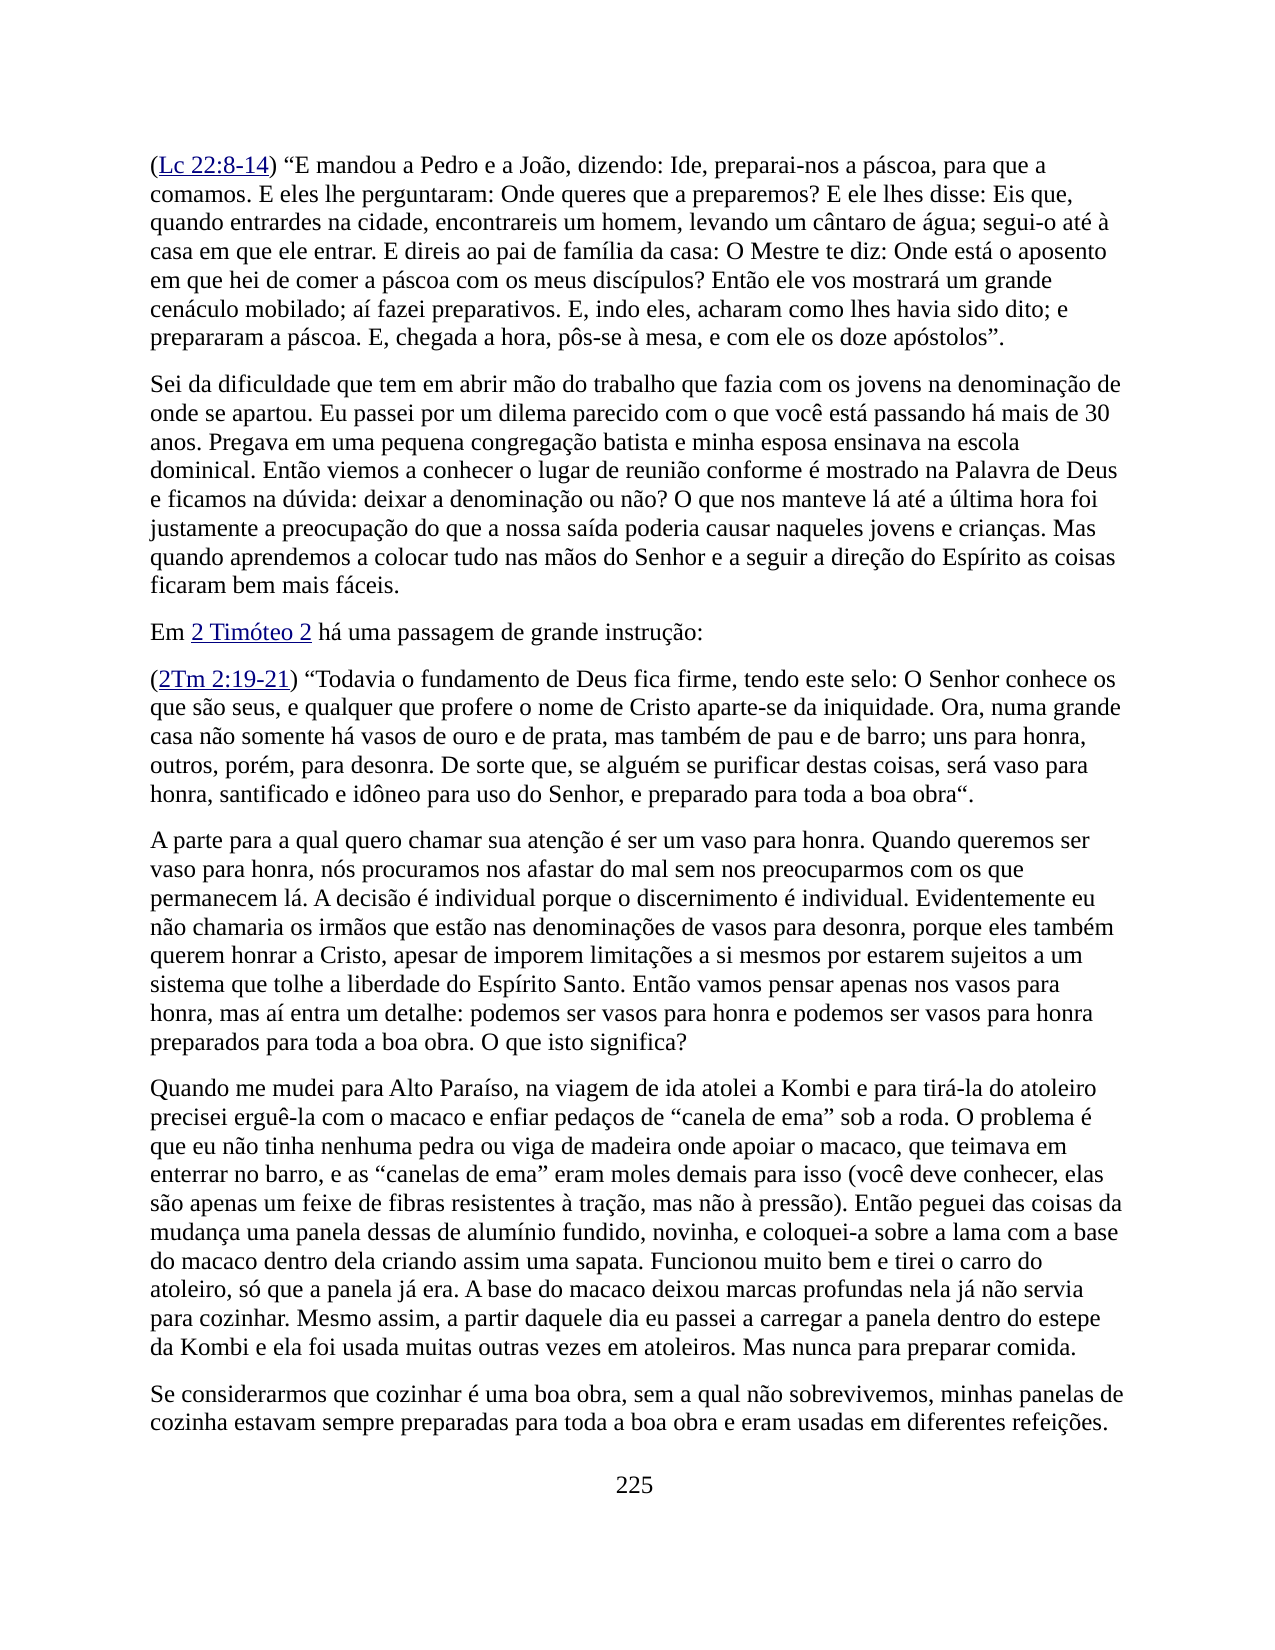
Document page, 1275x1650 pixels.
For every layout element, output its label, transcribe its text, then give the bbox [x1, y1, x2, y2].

text Em 2 Timóteo 2 há uma passagem de grande instrução: [150, 617, 1125, 646]
text (2Tm 2:19-21) “Todavia o fundamento de Deus fica firme, tendo este selo: O Senhor conhece os que são seus, e qualquer que profere o nome de Cristo aparte-se da iniquidade. Ora, numa grande casa não somente há vasos de ouro e de prata, mas também de pau e de barro; uns para honra, outros, porém, para desonra. De sorte que, se alguém se purificar destas coisas, será vaso para honra, santificado e idôneo para uso do Senhor, e preparado para toda a boa obra“. [150, 664, 1125, 807]
text Quando me mudei para Alto Paraíso, na viagem de ida atolei a Kombi e para tirá-la do atoleiro precisei erguê-la com o macaco e enfiar pedaços de “canela de ema” sob a roda. O problema é que eu não tinha nenhuma pedra ou viga de madeira onde apoiar o macaco, que teimava em enterrar no barro, e as “canelas de ema” eram moles demais para isso (você deve conhecer, elas são apenas um feixe de fibras resistentes à tração, mas não à pressão). Então peguei das coisas da mudança uma panela dessas de alumínio fundido, novinha, e coloquei-a sobre a lama com a base do macaco dentro dela criando assim uma sapata. Funcionou muito bem e tirei o carro do atoleiro, só que a panela já era. A base do macaco deixou marcas profundas nela já não servia para cozinhar. Mesmo assim, a partir daquele dia eu passei a carregar a panela dentro do estepe da Kombi e ela foi usada muitas outras vezes em atoleiros. Mas nunca para preparar comida. [150, 1073, 1125, 1361]
text (Lc 22:8-14) “E mandou a Pedro e a João, dizendo: Ide, preparai-nos a páscoa, para que a comamos. E eles lhe perguntaram: Onde queres que a preparemos? E ele lhes disse: Eis que, quando entrardes na cidade, encontrareis um homem, levando um cântaro de água; segui-o até à casa em que ele entrar. E direis ao pai de família da casa: O Mestre te diz: Onde está o aposento em que hei de comer a páscoa com os meus discípulos? Então ele vos mostrará um grande cenáculo mobilado; aí fazei preparativos. E, indo eles, acharam como lhes havia sido dito; e prepararam a páscoa. E, chegada a hora, pôs-se à mesa, e com ele os doze apóstolos”. [150, 150, 1125, 351]
text A parte para a qual quero chamar sua atenção é ser um vaso para honra. Quando queremos ser vaso para honra, nós procuramos nos afastar do mal sem nos preocuparmos com os que permanecem lá. A decisão é individual porque o discernimento é individual. Evidentemente eu não chamaria os irmãos que estão nas denominações de vasos para desonra, porque eles também querem honrar a Cristo, apesar de imporem limitações a si mesmos por estarem sujeitos a um sistema que tolhe a liberdade do Espírito Santo. Então vamos pensar apenas nos vasos para honra, mas aí entra um detalhe: podemos ser vasos para honra e podemos ser vasos para honra preparados para toda a boa obra. O que isto significa? [150, 825, 1125, 1055]
text Se considerarmos que cozinhar é uma boa obra, sem a qual não sobrevivemos, minhas panelas de cozinha estavam sempre preparadas para toda a boa obra e eram usadas em diferentes refeições. [150, 1379, 1125, 1436]
text Sei da dificuldade que tem em abrir mão do trabalho que fazia com os jovens na denominação de onde se apartou. Eu passei por um dilema parecido com o que você está passando há mais de 30 anos. Pregava em uma pequena congregação batista e minha esposa ensinava na escola dominical. Então viemos a conhecer o lugar de reunião conforme é mostrado na Palavra de Deus e ficamos na dúvida: deixar a denominação ou não? O que nos manteve lá até a última hora foi justamente a preocupação do que a nossa saída poderia causar naqueles jovens e crianças. Mas quando aprendemos a colocar tudo nas mãos do Senhor e a seguir a direção do Espírito as coisas ficaram bem mais fáceis. [150, 369, 1125, 599]
